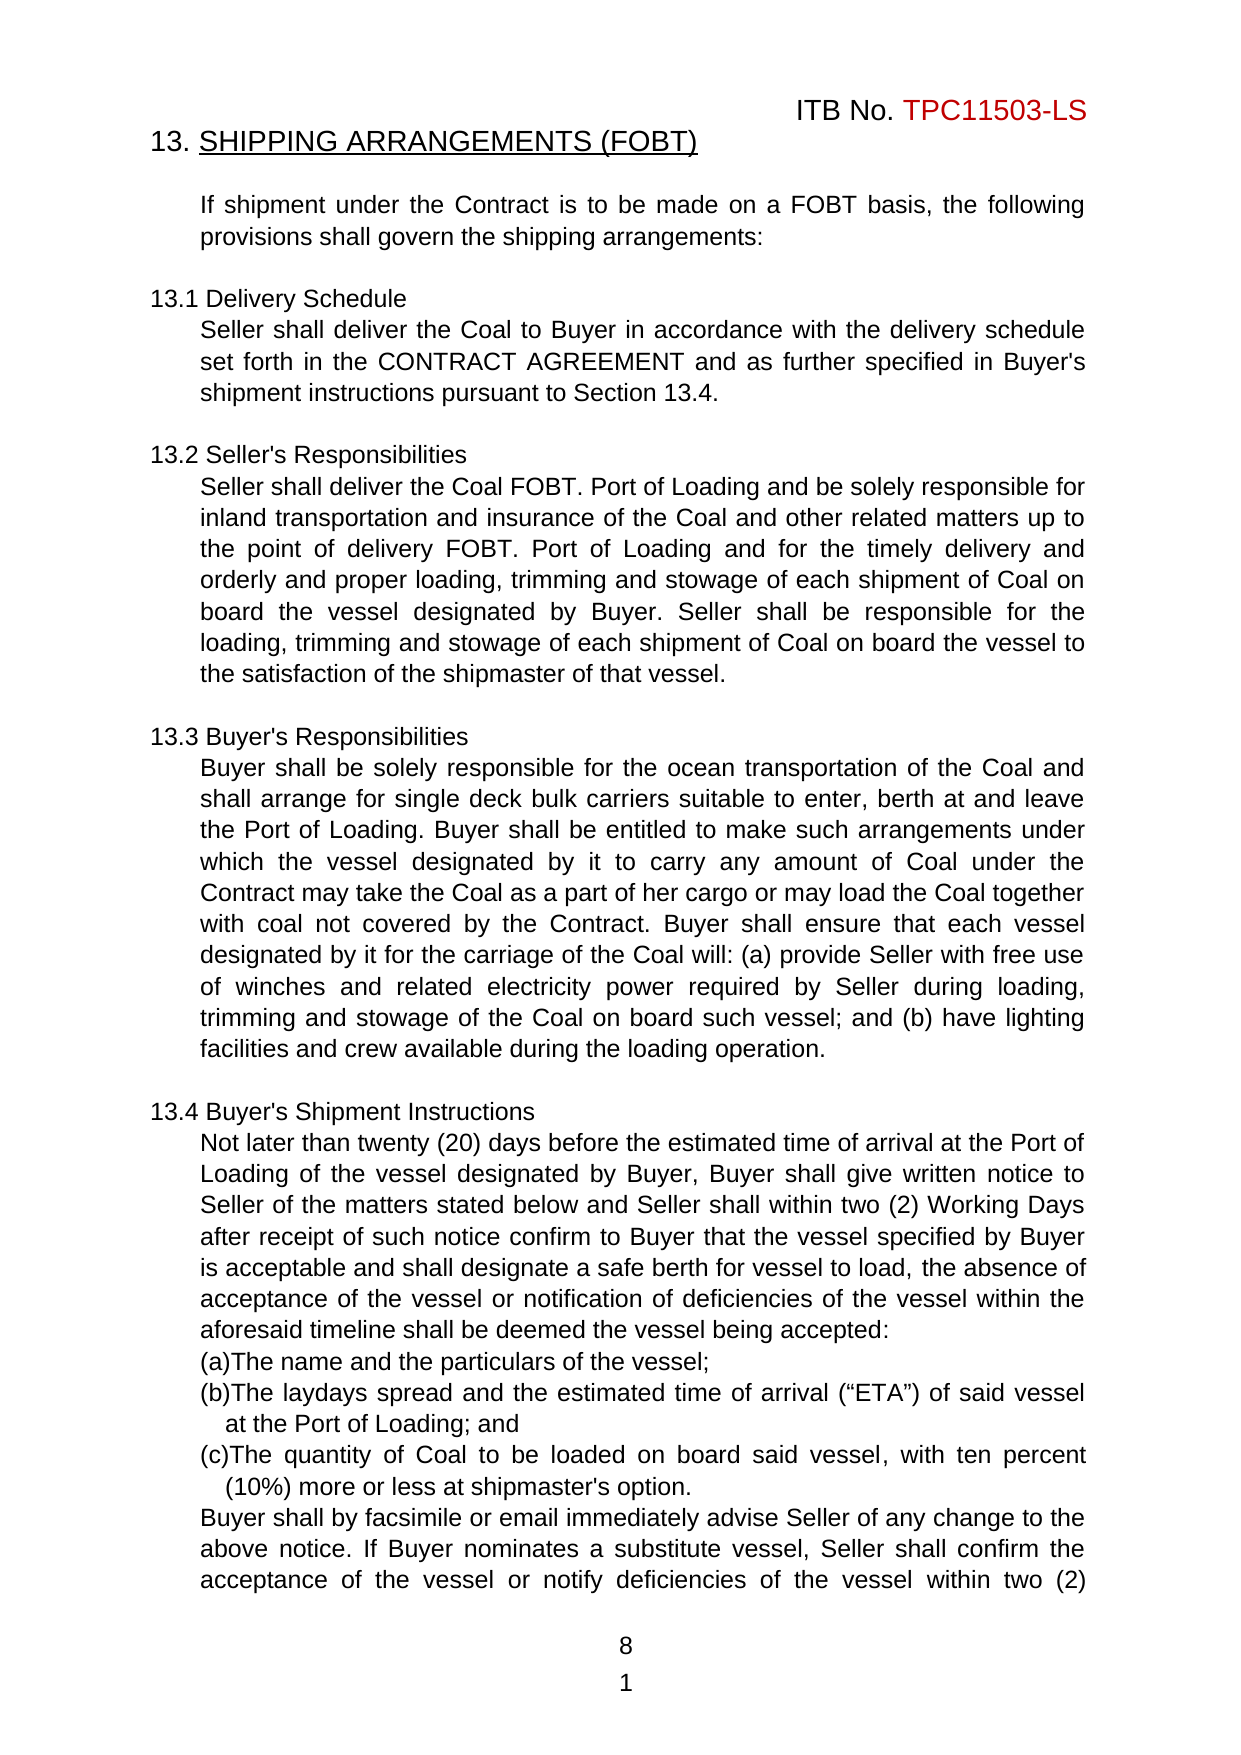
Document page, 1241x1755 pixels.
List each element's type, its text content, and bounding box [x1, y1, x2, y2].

text (a)The name and the particulars of the vessel; [200, 1345, 1086, 1376]
text 13.3 Buyer's Responsibilities [150, 720, 1087, 751]
text If shipment under the Contract is to be made on a FOBT basis, the following provisions shall govern the shipping arrangements: [200, 189, 1087, 251]
text (c)The quantity of Coal to be loaded on board said vessel, with ten percent (10%) more or less at shipmaster's option. [200, 1439, 1086, 1501]
text Buyer shall by facsimile or email immediately advise Seller of any change to the above notice. If Buyer nominates a substitute vessel, Seller shall confirm the acceptance of the vessel or notify deficiencies of the vessel within two (2) [200, 1501, 1086, 1595]
text Buyer shall be solely responsible for the ocean transportation of the Coal and shall arrange for single deck bulk carriers suitable to enter, berth at and leave the Port of Loading. Buyer shall be entitled to make such arrangements under which the vessel designated by it to carry any amount of Coal under the Contract may take the Coal as a part of her cargo or may load the Coal together with coal not covered by the Contract. Buyer shall ensure that each vessel designated by it for the carriage of the Coal will: (a) provide Seller with free use of winches and related electricity power required by Seller during loading, trimming and stowage of the Coal on board such vessel; and (b) have lighting facilities and crew available during the loading operation. [200, 751, 1087, 1064]
text 13.4 Buyer's Shipment Instructions [150, 1095, 1086, 1126]
text 13. SHIPPING ARRANGEMENTS (FOBT) [150, 126, 1087, 157]
text 13.1 Delivery Schedule [150, 282, 1087, 314]
text Seller shall deliver the Coal FOBT. Port of Loading and be solely responsible for inland transportation and insurance of the Coal and other related matters up to the point of delivery FOBT. Port of Loading and for the timely delivery and orderly and proper loading, trimming and stowage of each shipment of Coal on board the vessel designated by Buyer. Seller shall be responsible for the loading, trimming and stowage of each shipment of Coal on board the vessel to the satisfaction of the shipmaster of that vessel. [200, 470, 1087, 689]
text (b)The laydays spread and the estimated time of arrival (“ETA”) of said vessel at the Port of Loading; and [200, 1376, 1086, 1439]
text Not later than twenty (20) days before the estimated time of arrival at the Port of Loading of the vessel designated by Buyer, Buyer shall give written notice to Seller of the matters stated below and Seller shall within two (2) Working Days after receipt of such notice confirm to Buyer that the vessel specified by Buyer is acceptable and shall designate a safe berth for vessel to load, the absence of acceptance of the vessel or notification of deficiencies of the vessel within the aforesaid timeline shall be deemed the vessel being accepted: [200, 1126, 1086, 1345]
text Seller shall deliver the Coal to Buyer in accordance with the delivery schedule set forth in the CONTRACT AGREEMENT and as further specified in Buyer's shipment instructions pursuant to Section 13.4. [200, 314, 1087, 407]
text 13.2 Seller's Responsibilities [150, 439, 1087, 470]
